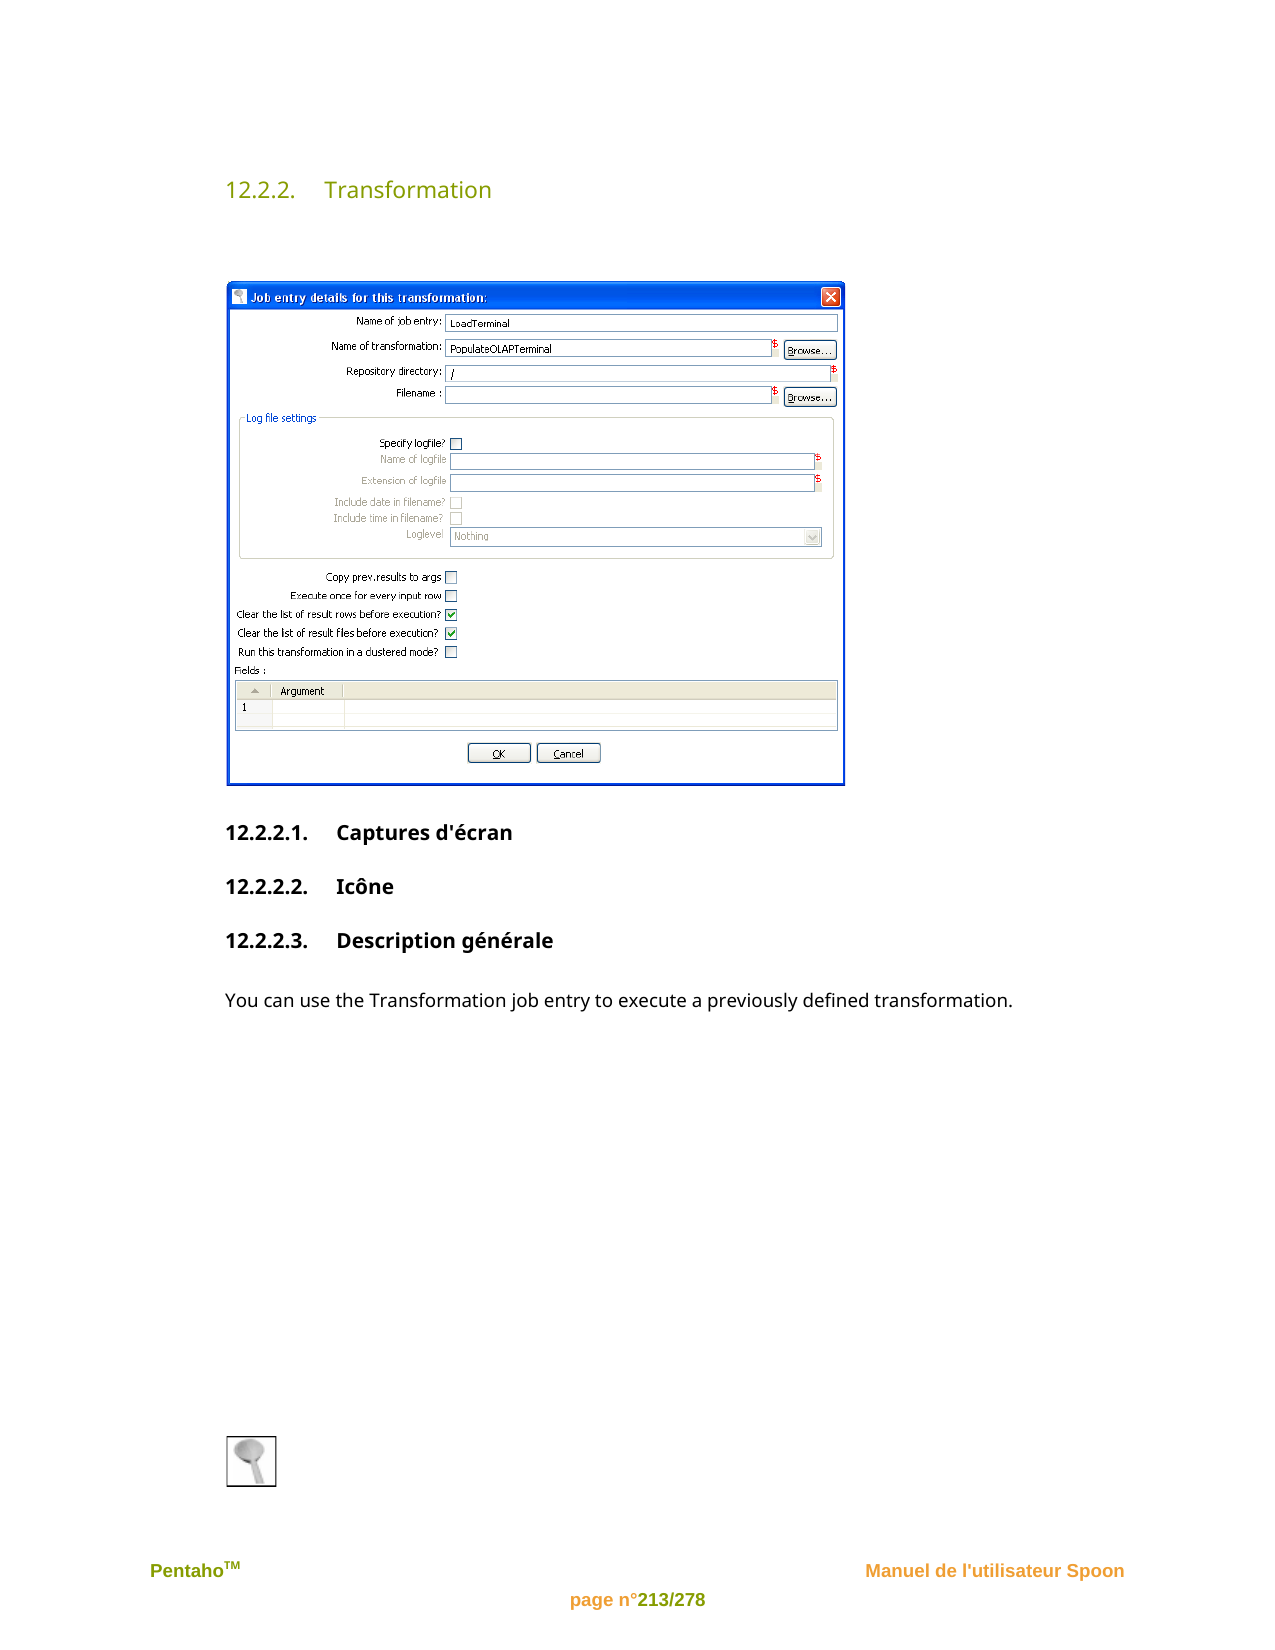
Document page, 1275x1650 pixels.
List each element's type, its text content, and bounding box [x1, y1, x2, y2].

text You can use the Transformation job entry to execute a previously defined transformation. [225, 984, 1125, 1013]
subtitle Icône [225, 871, 1125, 900]
subtitle Transformation [225, 175, 1125, 204]
picture [226, 1436, 277, 1487]
subtitle Captures d'écran [225, 229, 1125, 846]
subtitle Description générale [225, 925, 1125, 954]
picture [226, 281, 846, 786]
